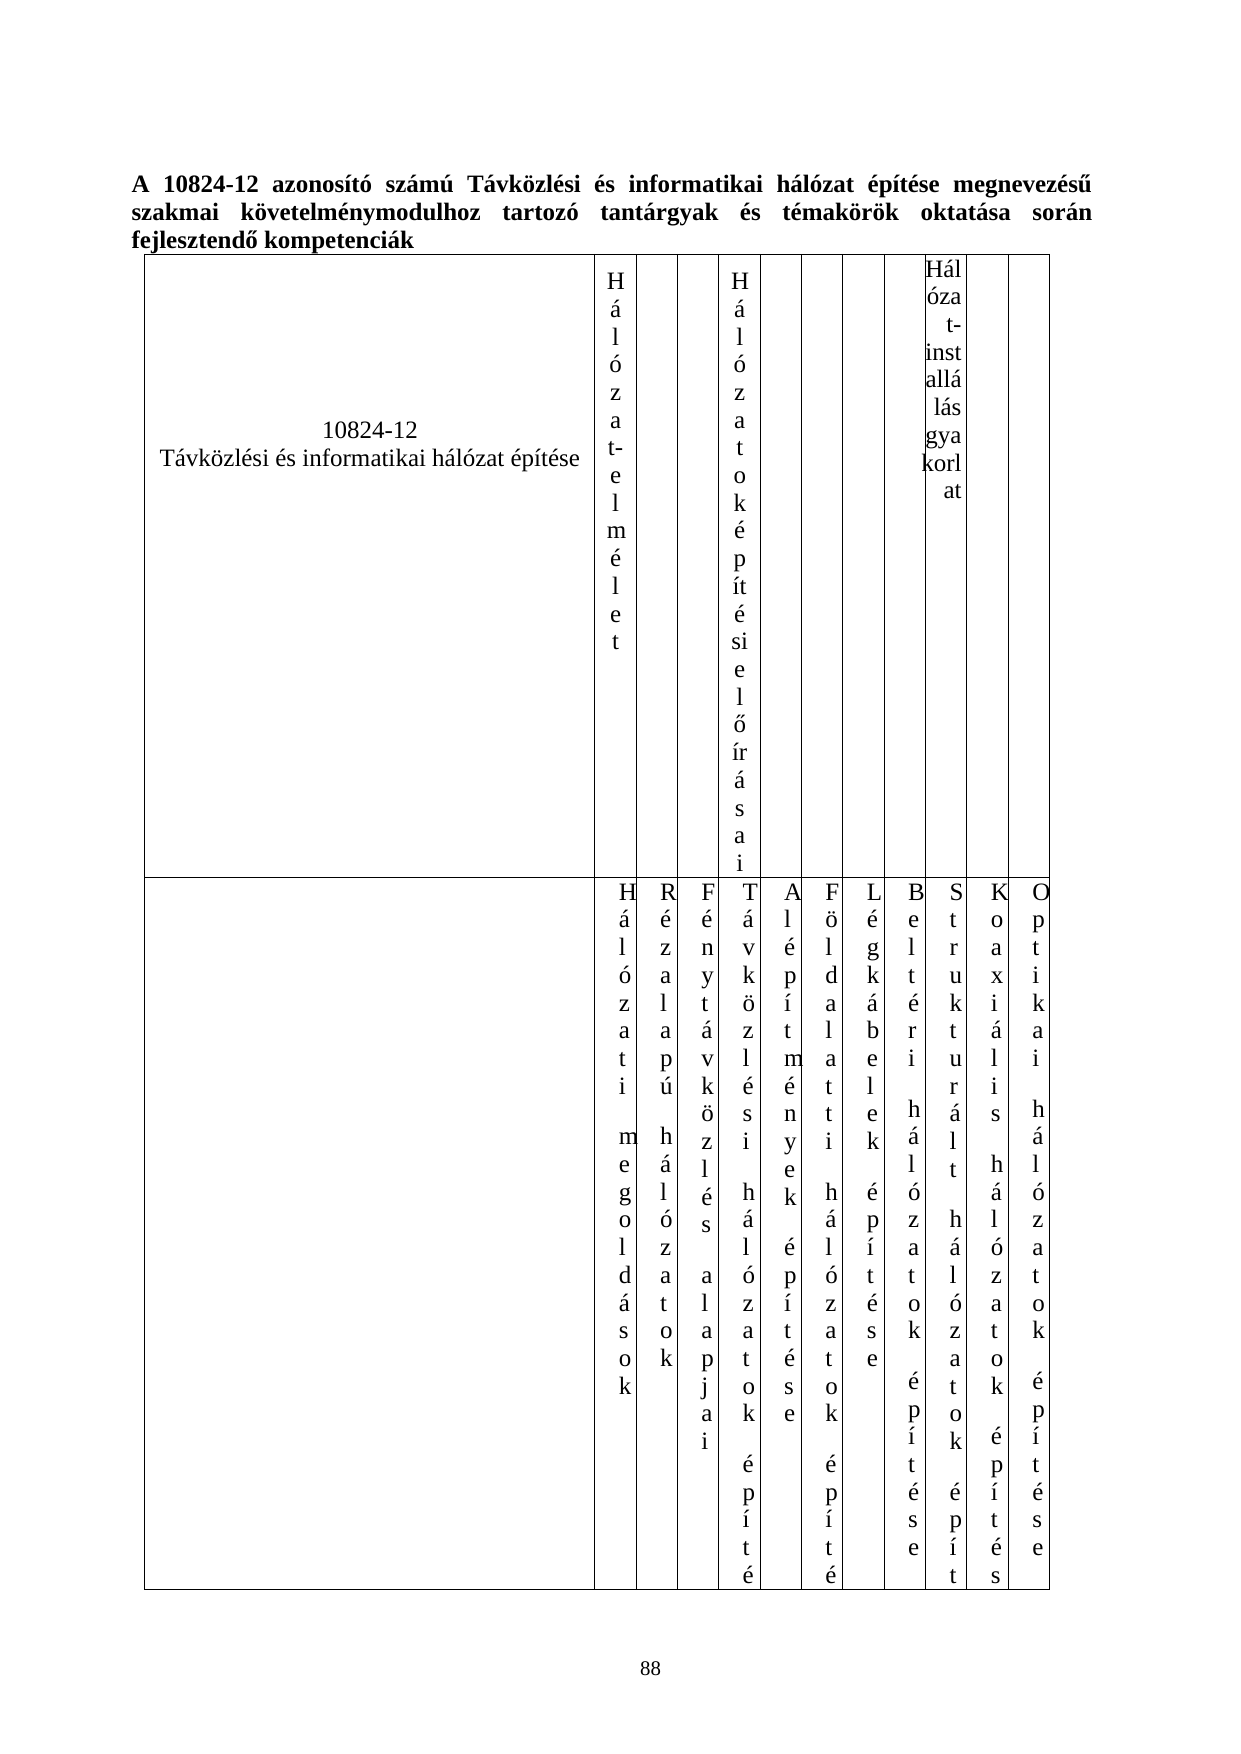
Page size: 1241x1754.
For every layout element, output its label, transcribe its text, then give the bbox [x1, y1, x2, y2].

table_cell Optikai hálózatok építése [1009, 878, 1049, 1589]
table_cell Fénytávközlés alapjai [678, 878, 718, 1589]
table_header [885, 255, 925, 877]
table_header 10824-12 Távközlési és informatikai hálózat építése [145, 255, 594, 877]
table_header Hálózat-installálás gyakorlat [926, 255, 966, 877]
table_header [1009, 255, 1049, 877]
table_cell Távközlési hálózatok építé [719, 878, 760, 1589]
table_cell Hálózati megoldások [595, 878, 636, 1589]
text A 10824-12 azonosító számú Távközlési és informatikai hálózat építése megnevezésű szakmai követelménymodulhoz tartozó tantárgyak és témakörök oktatása során fejlesztendő kompetenciák [131, 171, 1093, 254]
table_cell Földalatti hálózatok építé [802, 878, 842, 1589]
table_cell Beltéri hálózatok építése [885, 878, 925, 1589]
table_header [843, 255, 884, 877]
table_header [761, 255, 801, 877]
table_header [967, 255, 1008, 877]
table_cell Rézalapú hálózatok [637, 878, 677, 1589]
table_cell [145, 878, 594, 1589]
table_cell Légkábelek építése [843, 878, 884, 1589]
table_header Hálózatok építési előírásai [719, 255, 760, 877]
table_cell Alépítmények építése [761, 878, 801, 1589]
table_cell Koaxiális hálózatok építés [967, 878, 1008, 1589]
table_header [637, 255, 677, 877]
table_header Hálózat-elmélet [595, 255, 636, 877]
table_cell Strukturált hálózatok épít [926, 878, 966, 1589]
table_header [678, 255, 718, 877]
table_header [802, 255, 842, 877]
